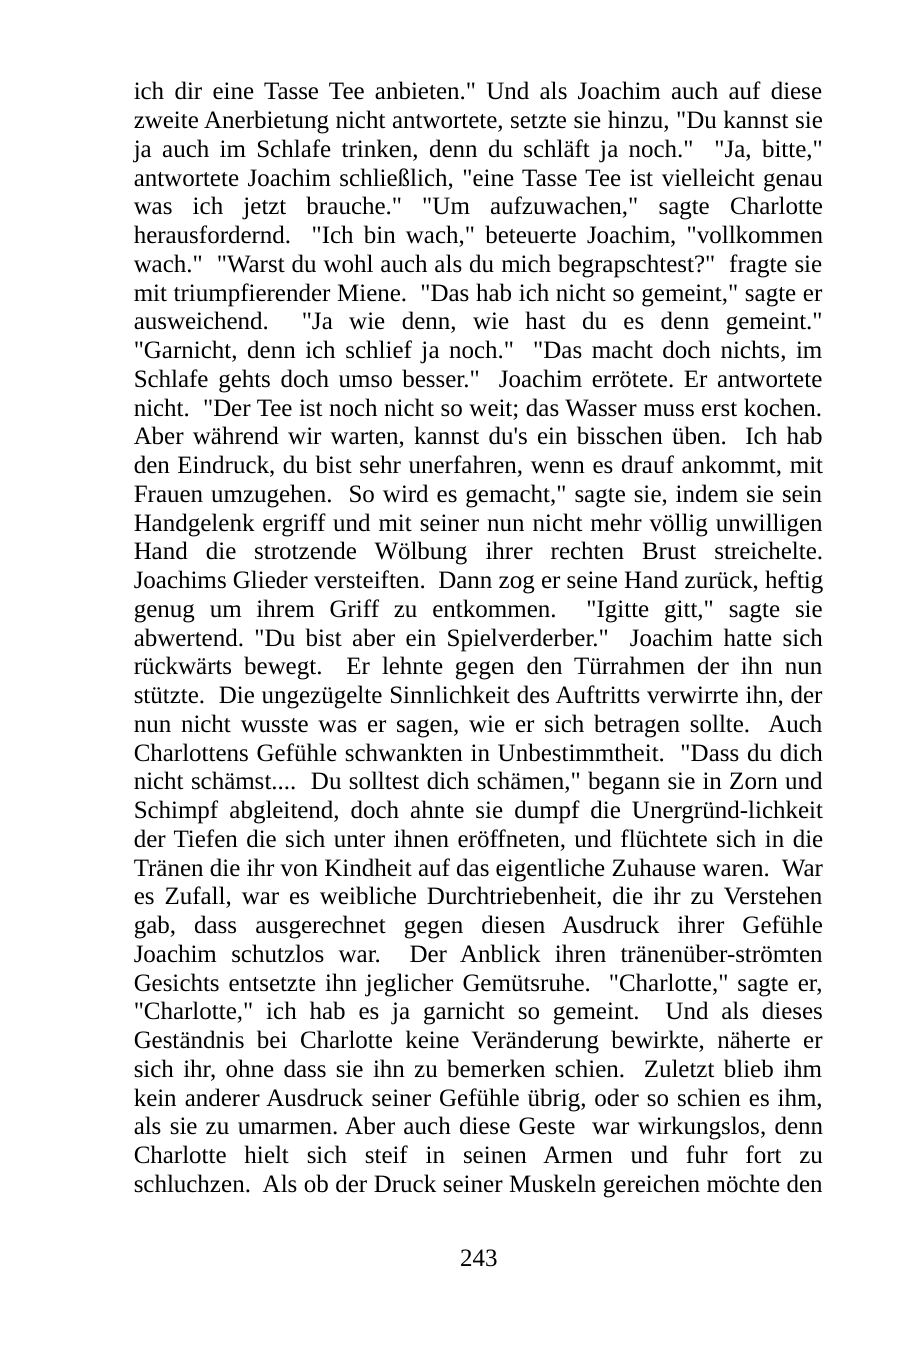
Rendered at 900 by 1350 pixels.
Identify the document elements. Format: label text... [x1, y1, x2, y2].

text ich dir eine Tasse Tee anbieten." Und als Joachim auch auf diese zweite Anerbietung nicht antwortete, setzte sie hinzu, "Du kannst sie ja auch im Schlafe trinken, denn du schläft ja noch." "Ja, bitte," antwortete Joachim schließlich, "eine Tasse Tee ist vielleicht genau was ich jetzt brauche." "Um aufzuwachen," sagte Charlotte herausfordernd. "Ich bin wach," beteuerte Joachim, "vollkommen wach." "Warst du wohl auch als du mich begrapschtest?" fragte sie mit triumpfierender Miene. "Das hab ich nicht so gemeint," sagte er ausweichend. "Ja wie denn, wie hast du es denn gemeint." "Garnicht, denn ich schlief ja noch." "Das macht doch nichts, im Schlafe gehts doch umso besser." Joachim errötete. Er antwortete nicht. "Der Tee ist noch nicht so weit; das Wasser muss erst kochen. Aber während wir warten, kannst du's ein bisschen üben. Ich hab den Eindruck, du bist sehr unerfahren, wenn es drauf ankommt, mit Frauen umzugehen. So wird es gemacht," sagte sie, indem sie sein Handgelenk ergriff und mit seiner nun nicht mehr völlig unwilligen Hand die strotzende Wölbung ihrer rechten Brust streichelte. Joachims Glieder versteiften. Dann zog er seine Hand zurück, heftig genug um ihrem Griff zu entkommen. "Igitte gitt," sagte sie abwertend. "Du bist aber ein Spielverderber." Joachim hatte sich rückwärts bewegt. Er lehnte gegen den Türrahmen der ihn nun stützte. Die ungezügelte Sinnlichkeit des Auftritts verwirrte ihn, der nun nicht wusste was er sagen, wie er sich betragen sollte. Auch Charlottens Gefühle schwankten in Unbestimmtheit. "Dass du dich nicht schämst.... Du solltest dich schämen," begann sie in Zorn und Schimpf abgleitend, doch ahnte sie dumpf die Unergründ-lichkeit der Tiefen die sich unter ihnen eröffneten, und flüchtete sich in die Tränen die ihr von Kindheit auf das eigentliche Zuhause waren. War es Zufall, war es weibliche Durchtriebenheit, die ihr zu Verstehen gab, dass ausgerechnet gegen diesen Ausdruck ihrer Gefühle Joachim schutzlos war. Der Anblick ihren tränenüber-strömten Gesichts entsetzte ihn jeglicher Gemütsruhe. "Charlotte," sagte er, "Charlotte," ich hab es ja garnicht so gemeint. Und als dieses Geständnis bei Charlotte keine Veränderung bewirkte, näherte er sich ihr, ohne dass sie ihn zu bemerken schien. Zuletzt blieb ihm kein anderer Ausdruck seiner Gefühle übrig, oder so schien es ihm, als sie zu umarmen. Aber auch diese Geste war wirkungslos, denn Charlotte hielt sich steif in seinen Armen und fuhr fort zu schluchzen. Als ob der Druck seiner Muskeln gereichen möchte den [133, 76, 823, 1198]
